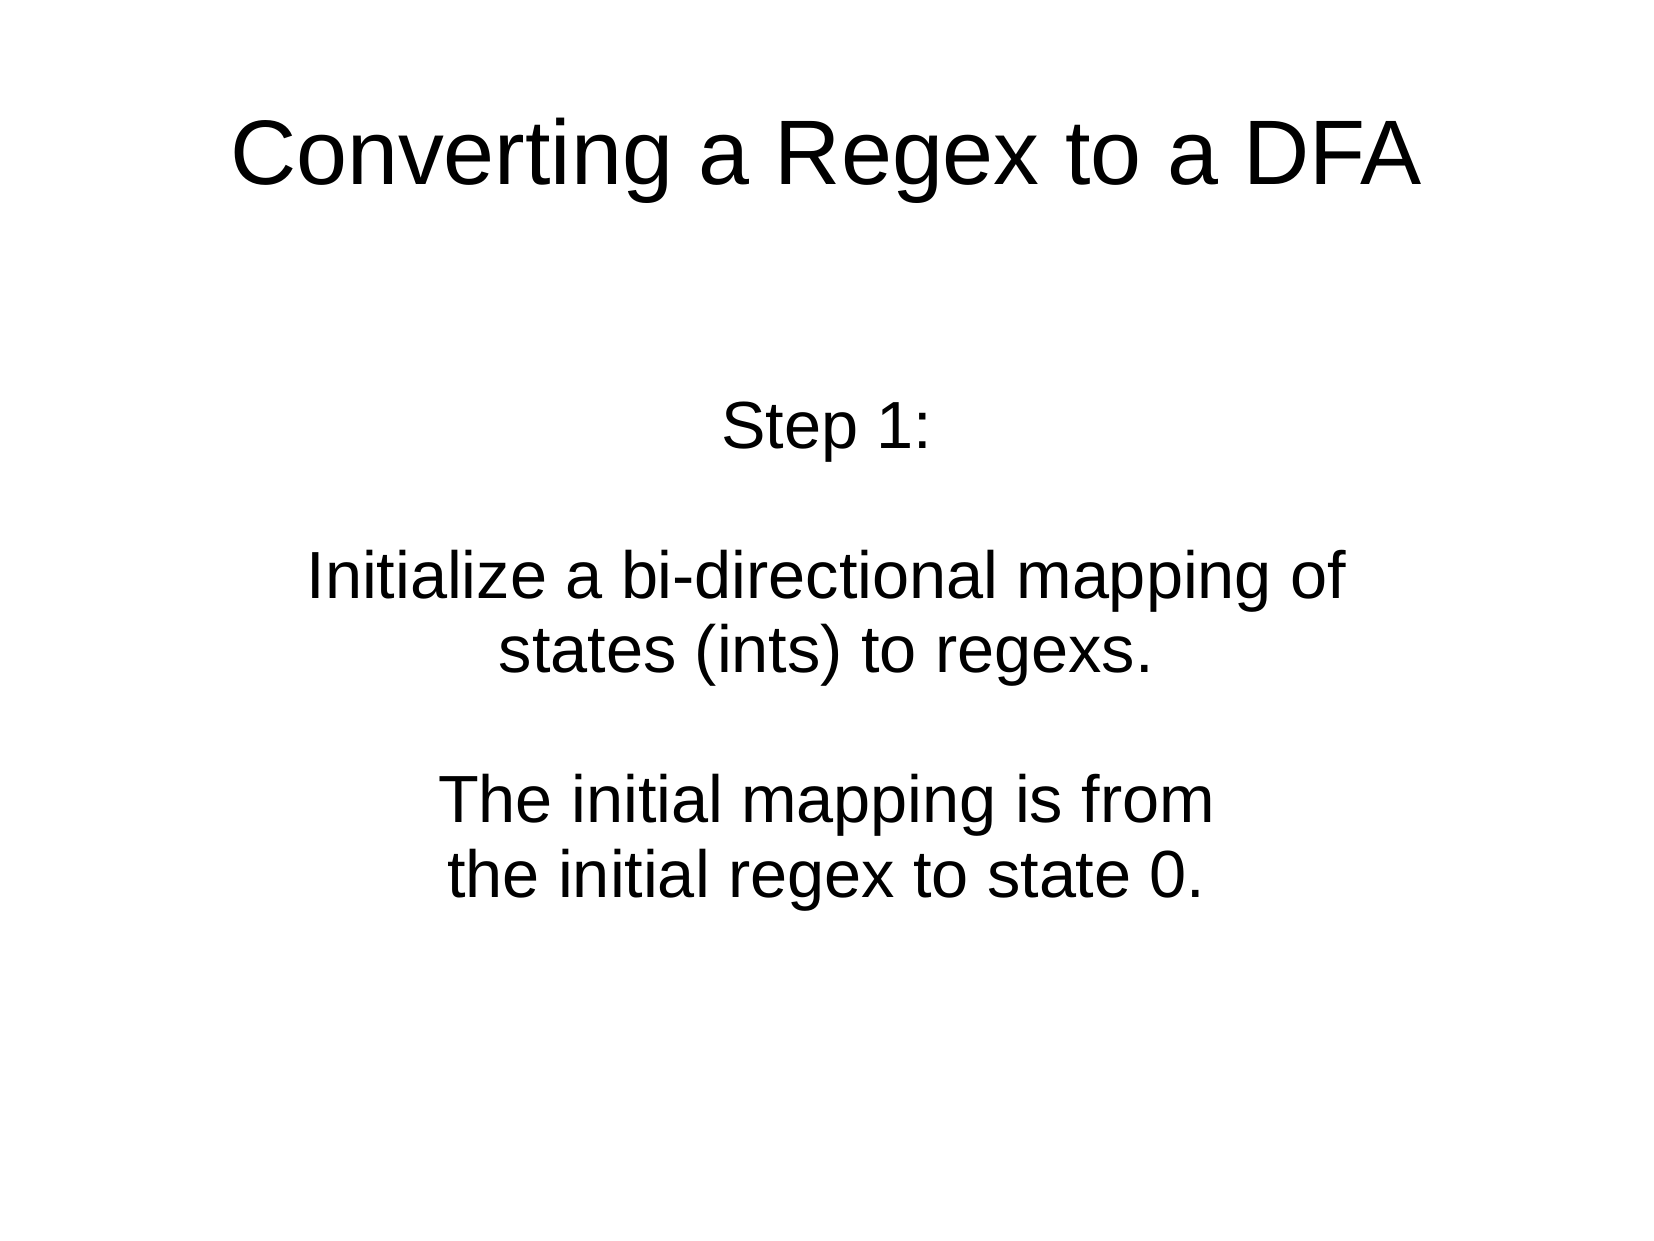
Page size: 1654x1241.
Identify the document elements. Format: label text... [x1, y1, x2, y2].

subtitle Step 1: Initialize a bi-directional mapping of states (ints) to regexs. The initial mapping is from the initial regex to state 0. [82, 290, 1571, 1010]
title Converting a Regex to a DFA [82, 49, 1571, 257]
